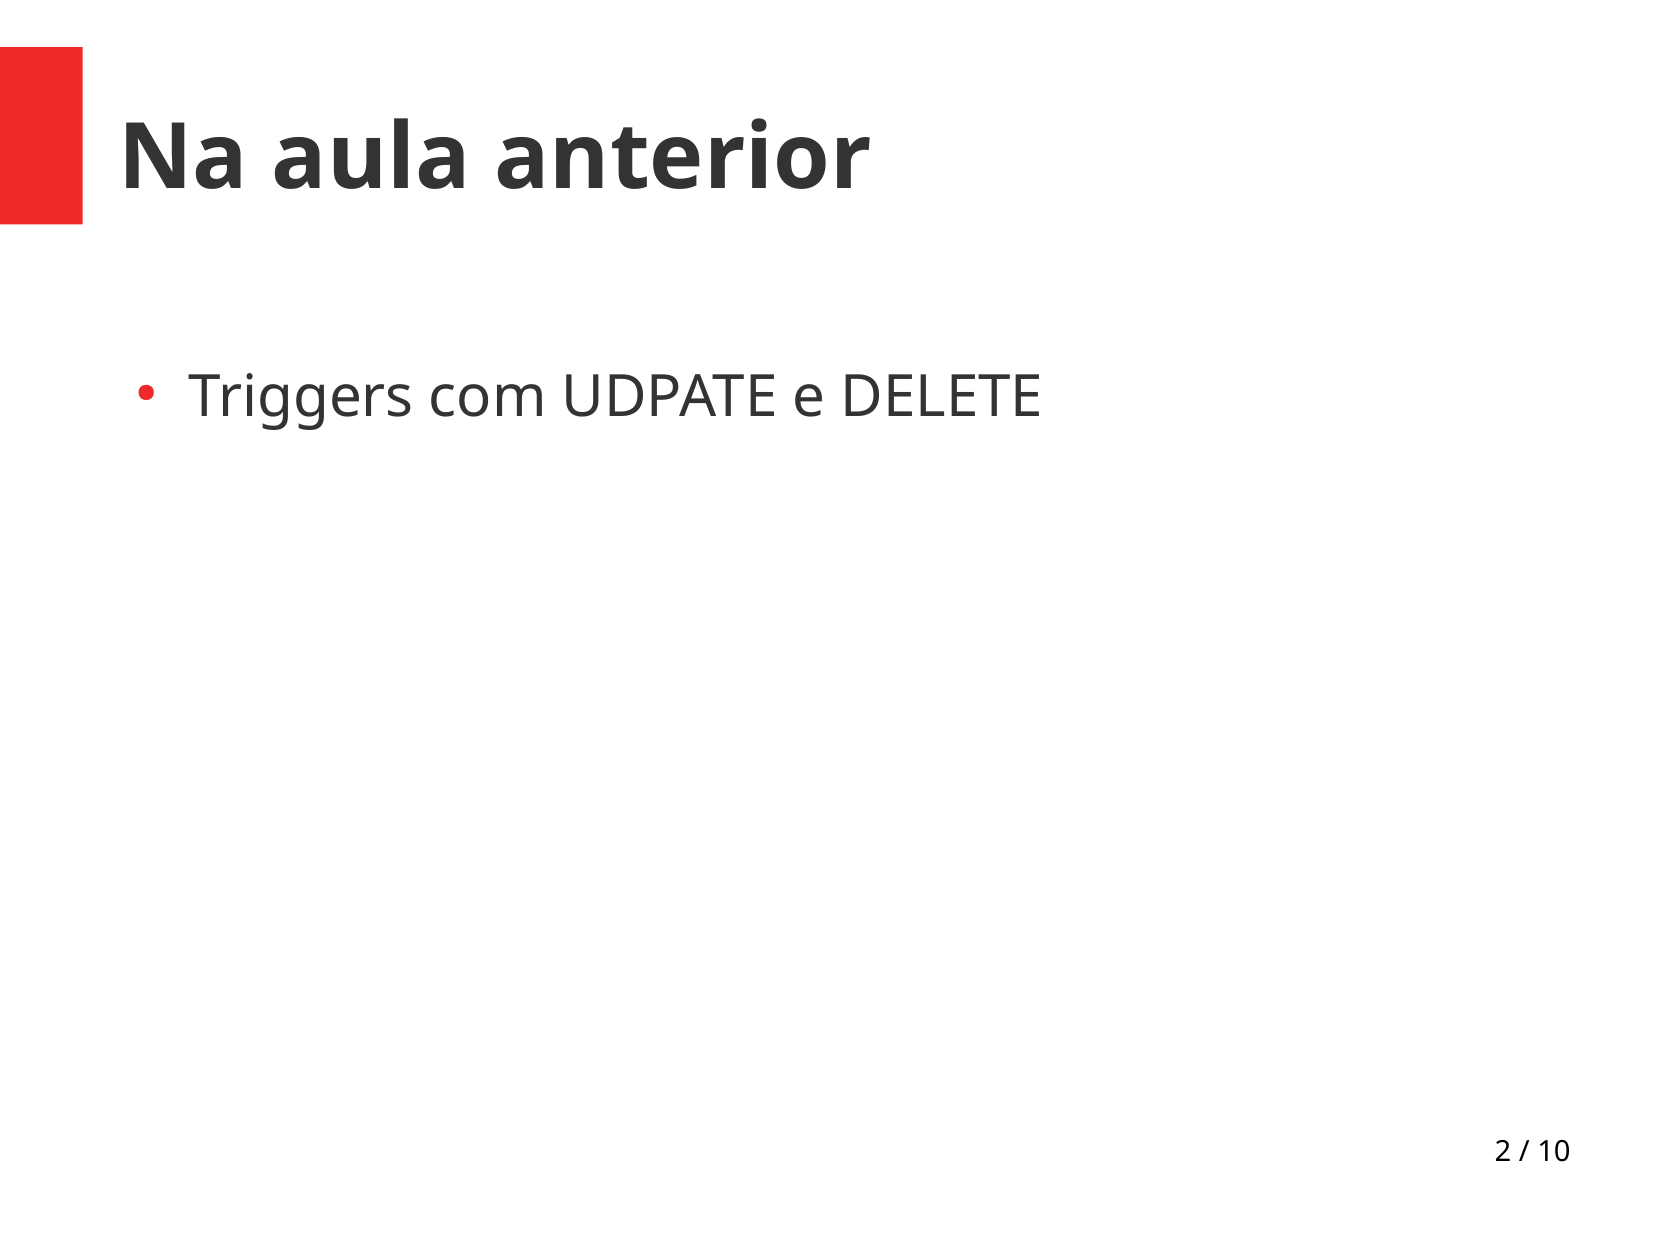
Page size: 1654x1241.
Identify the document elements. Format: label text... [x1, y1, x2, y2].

title Na aula anterior [118, 49, 1571, 257]
list Triggers com UDPATE e DELETE [118, 354, 1536, 1074]
